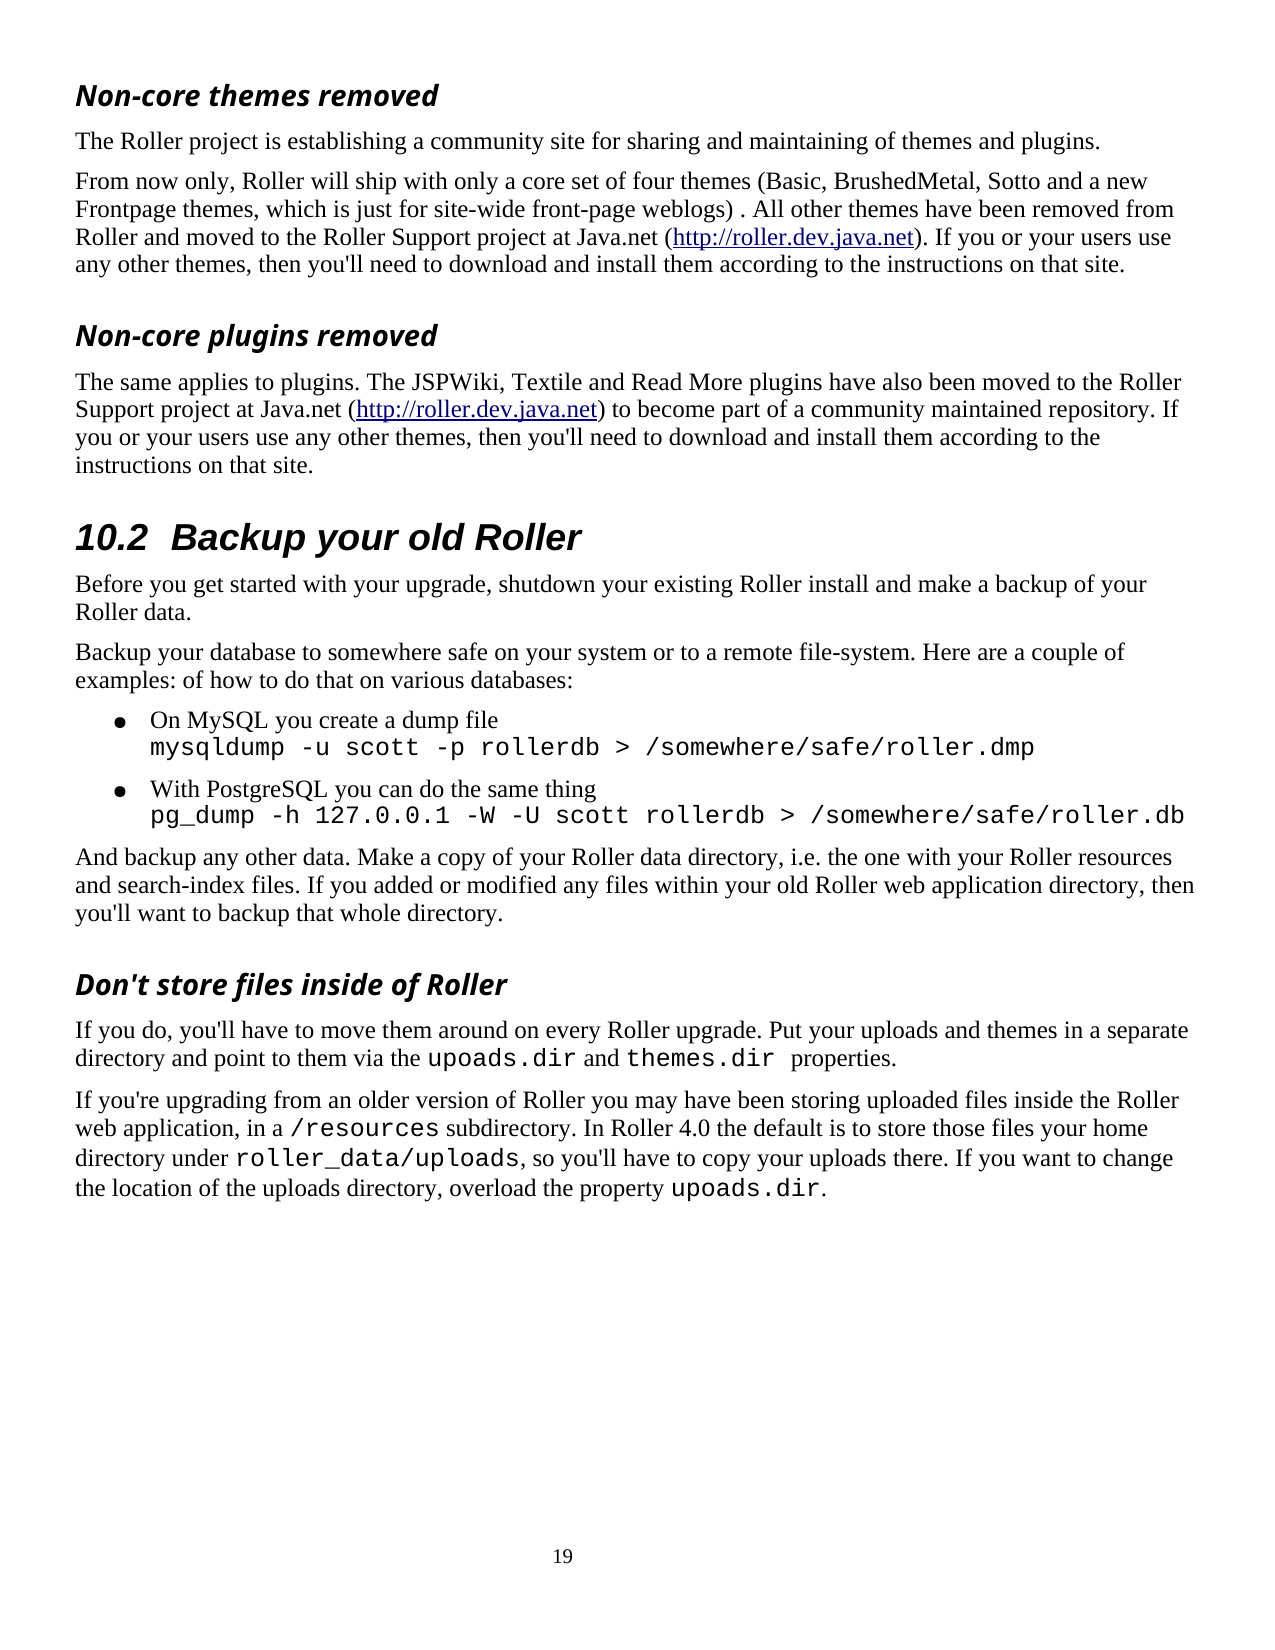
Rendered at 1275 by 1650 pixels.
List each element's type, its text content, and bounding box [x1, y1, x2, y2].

text Backup your database to somewhere safe on your system or to a remote file-system. Here are a couple of examples: of how to do that on various databases: [75, 638, 1200, 694]
list On MySQL you create a dump file mysqldump -u scott -p rollerdb > /somewhere/safe/roller.dmp [112, 706, 1200, 762]
subtitle Non-core themes removed [75, 75, 1200, 115]
text From now only, Roller will ship with only a core set of four themes (Basic, BrushedMetal, Sotto and a new Frontpage themes, which is just for site-wide front-page weblogs) . All other themes have been removed from Roller and moved to the Roller Support project at Java.net (http://roller.dev.java.net). If you or your users use any other themes, then you'll need to download and install them according to the instructions on that site. [75, 167, 1200, 278]
subtitle Don't store files inside of Roller [75, 964, 1200, 1004]
text Before you get started with your upgrade, shutdown your existing Roller install and make a backup of your Roller data. [75, 571, 1200, 626]
subtitle Non-core plugins removed [75, 316, 1200, 355]
text If you do, you'll have to move them around on every Roller upgrade. Put your uploads and themes in a separate directory and point to them via the upoads.dir and themes.dir properties. [75, 1016, 1200, 1074]
subtitle Backup your old Roller [75, 516, 1200, 558]
list With PostgreSQL you can do the same thing pg_dump -h 127.0.0.1 -W -U scott rollerdb > /somewhere/safe/roller.db [112, 775, 1200, 831]
text And backup any other data. Make a copy of your Roller data directory, i.e. the one with your Roller resources and search-index files. If you added or modified any files within your old Roller web application directory, then you'll want to backup that whole directory. [75, 843, 1200, 927]
text If you're upgrading from an older version of Roller you may have been storing uploaded files inside the Roller web application, in a /resources subdirectory. In Roller 4.0 the default is to store those files your home directory under roller_data/uploads, so you'll have to copy your uploads there. If you want to change the location of the uploads directory, overload the property upoads.dir. [75, 1086, 1200, 1203]
text The same applies to plugins. The JSPWiki, Textile and Read More plugins have also been moved to the Roller Support project at Java.net (http://roller.dev.java.net) to become part of a community maintained repository. If you or your users use any other themes, then you'll need to download and install them according to the instructions on that site. [75, 368, 1200, 479]
text The Roller project is establishing a community site for sharing and maintaining of themes and plugins. [75, 127, 1200, 155]
